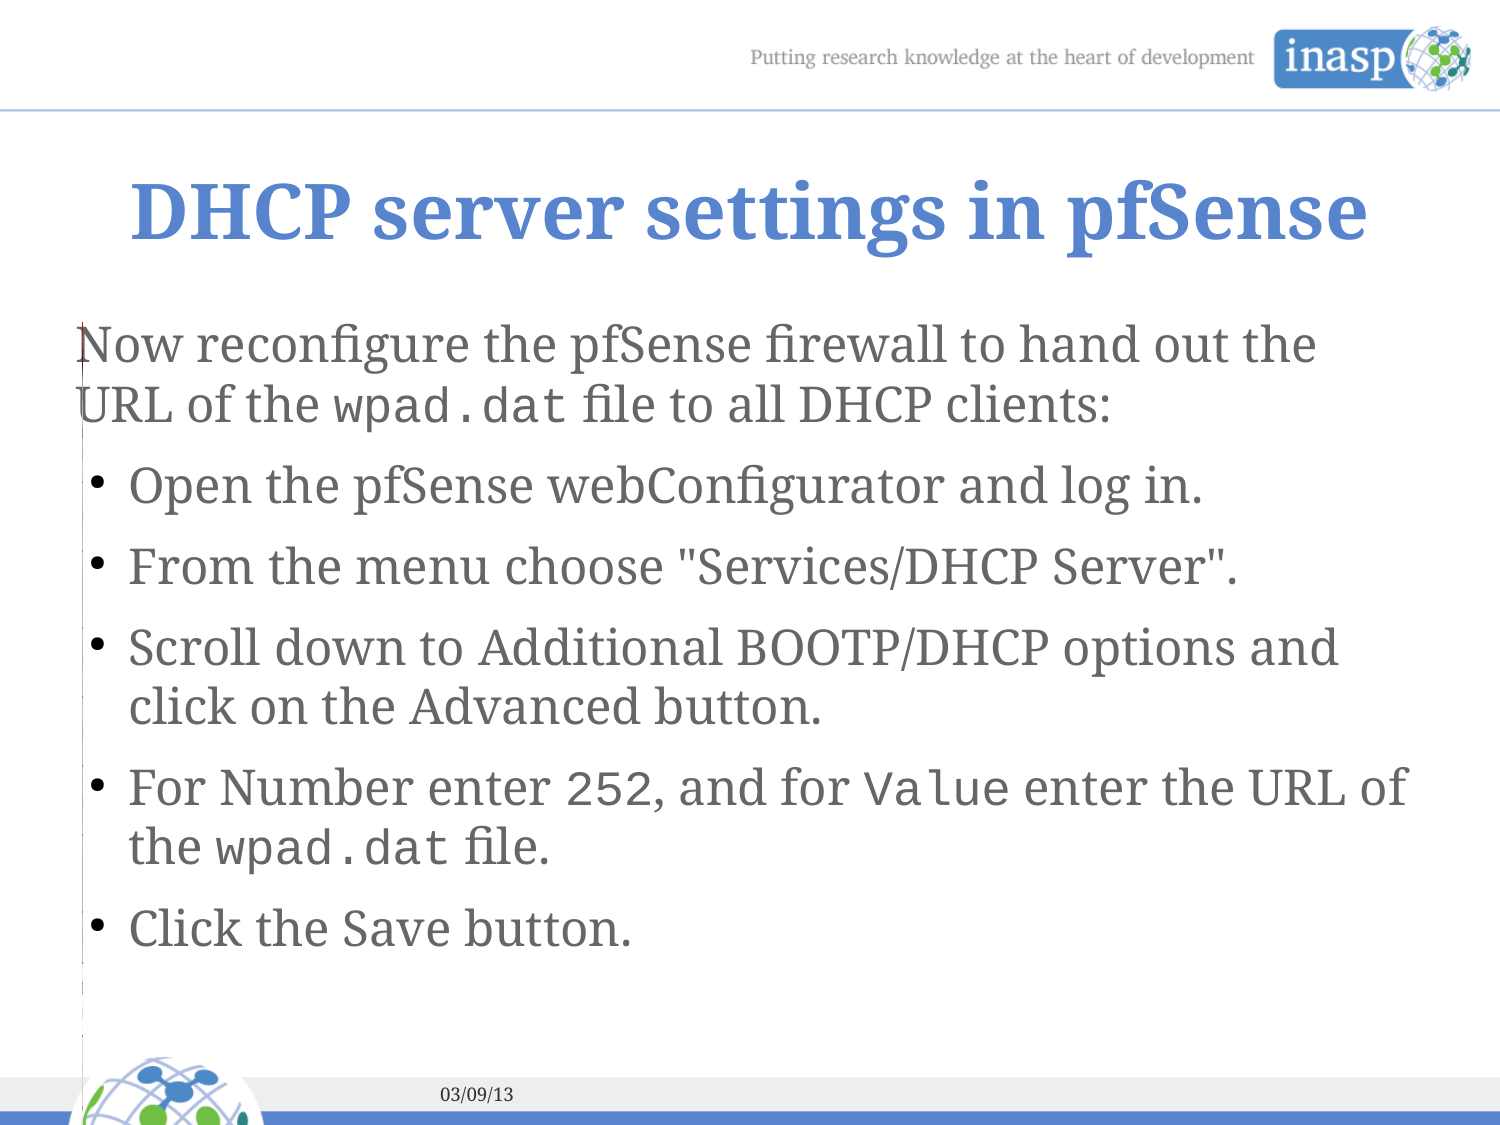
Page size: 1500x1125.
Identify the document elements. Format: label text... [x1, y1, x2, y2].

list Now reconfigure the pfSense firewall to hand out the URL of the wpad.dat file to all DHCP clients: Open the pfSense webConfigurator and log in. From the menu choose "Services/DHCP Server". Scroll down to Additional BOOTP/DHCP options and click on the Advanced button. For Number enter 252, and for Value enter the URL of the wpad.dat file. Click the Save button. [83, 313, 1426, 967]
title DHCP server settings in pfSense [75, 129, 1426, 313]
picture [0, 0, 1500, 1125]
